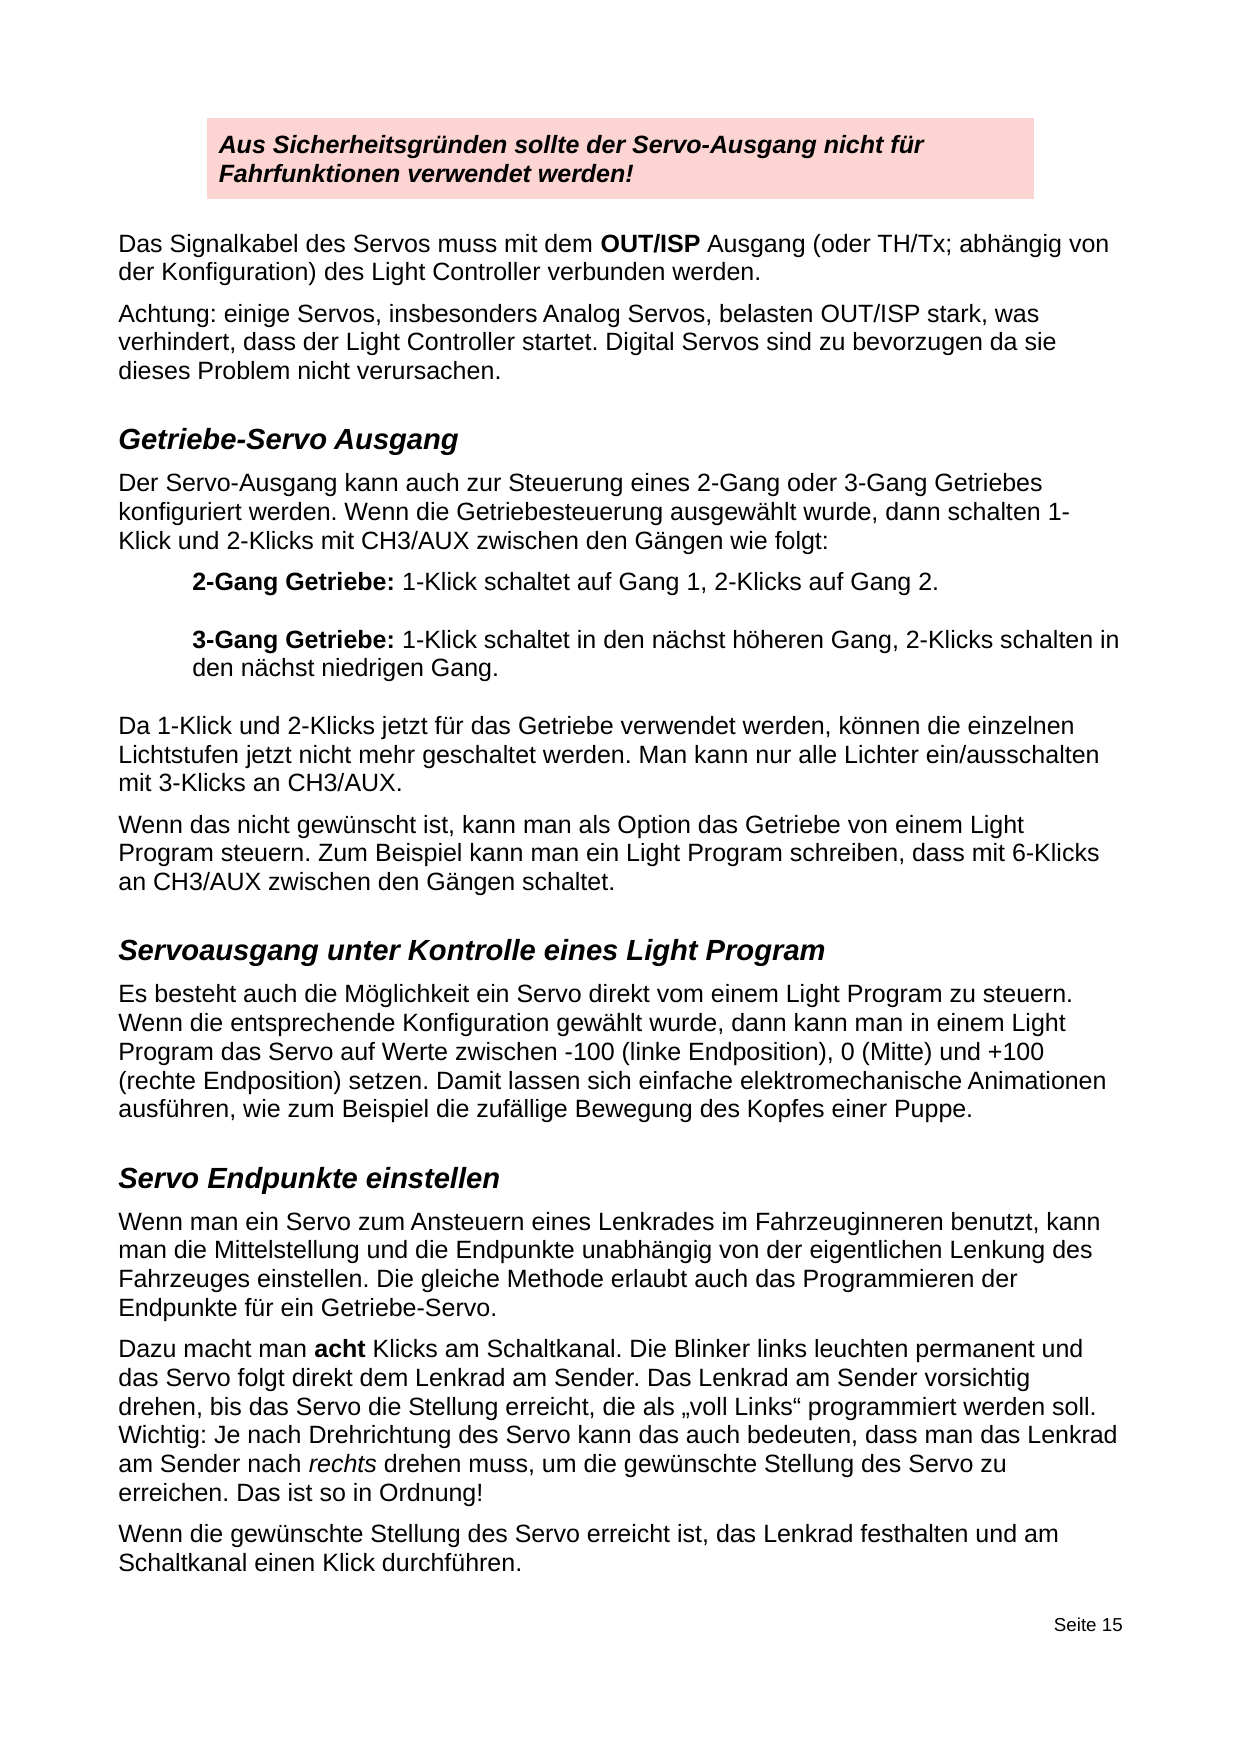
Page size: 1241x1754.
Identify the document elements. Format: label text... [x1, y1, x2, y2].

subtitle Servo Endpunkte einstellen [118, 1161, 1122, 1194]
subtitle Servoausgang unter Kontrolle eines Light Program [118, 933, 1122, 967]
text 2-Gang Getriebe: 1-Klick schaltet auf Gang 1, 2-Klicks auf Gang 2. [192, 567, 1122, 596]
text Das Signalkabel des Servos muss mit dem OUT/ISP Ausgang (oder TH/Tx; abhängig von der Konfiguration) des Light Controller verbunden werden. [118, 229, 1122, 286]
text Achtung: einige Servos, insbesonders Analog Servos, belasten OUT/ISP stark, was verhindert, dass der Light Controller startet. Digital Servos sind zu bevorzugen da sie dieses Problem nicht verursachen. [118, 299, 1122, 385]
text Wenn man ein Servo zum Ansteuern eines Lenkrades im Fahrzeuginneren benutzt, kann man die Mittelstellung und die Endpunkte unabhängig von der eigentlichen Lenkung des Fahrzeuges einstellen. Die gleiche Methode erlaubt auch das Programmieren der Endpunkte für ein Getriebe-Servo. [118, 1207, 1122, 1322]
text Wenn die gewünschte Stellung des Servo erreicht ist, das Lenkrad festhalten und am Schaltkanal einen Klick durchführen. [118, 1519, 1122, 1577]
text 3-Gang Getriebe: 1-Klick schaltet in den nächst höheren Gang, 2-Klicks schalten in den nächst niedrigen Gang. [192, 625, 1122, 682]
text Wenn das nicht gewünscht ist, kann man als Option das Getriebe von einem Light Program steuern. Zum Beispiel kann man ein Light Program schreiben, dass mit 6-Klicks an CH3/AUX zwischen den Gängen schaltet. [118, 810, 1122, 896]
text Aus Sicherheitsgründen sollte der Servo-Ausgang nicht für Fahrfunktionen verwendet werden! [207, 118, 1034, 199]
text Da 1-Klick und 2-Klicks jetzt für das Getriebe verwendet werden, können die einzelnen Lichtstufen jetzt nicht mehr geschaltet werden. Man kann nur alle Lichter ein/ausschalten mit 3-Klicks an CH3/AUX. [118, 711, 1122, 797]
text Der Servo-Ausgang kann auch zur Steuerung eines 2-Gang oder 3-Gang Getriebes konfiguriert werden. Wenn die Getriebesteuerung ausgewählt wurde, dann schalten 1-Klick und 2-Klicks mit CH3/AUX zwischen den Gängen wie folgt: [118, 468, 1122, 555]
text Es besteht auch die Möglichkeit ein Servo direkt vom einem Light Program zu steuern. Wenn die entsprechende Konfiguration gewählt wurde, dann kann man in einem Light Program das Servo auf Werte zwischen -100 (linke Endposition), 0 (Mitte) und +100 (rechte Endposition) setzen. Damit lassen sich einfache elektromechanische Animationen ausführen, wie zum Beispiel die zufällige Bewegung des Kopfes einer Puppe. [118, 979, 1122, 1123]
subtitle Getriebe-Servo Ausgang [118, 422, 1122, 456]
text Dazu macht man acht Klicks am Schaltkanal. Die Blinker links leuchten permanent und das Servo folgt direkt dem Lenkrad am Sender. Das Lenkrad am Sender vorsichtig drehen, bis das Servo die Stellung erreicht, die als „voll Links“ programmiert werden soll. Wichtig: Je nach Drehrichtung des Servo kann das auch bedeuten, dass man das Lenkrad am Sender nach rechts drehen muss, um die gewünschte Stellung des Servo zu erreichen. Das ist so in Ordnung! [118, 1334, 1122, 1507]
